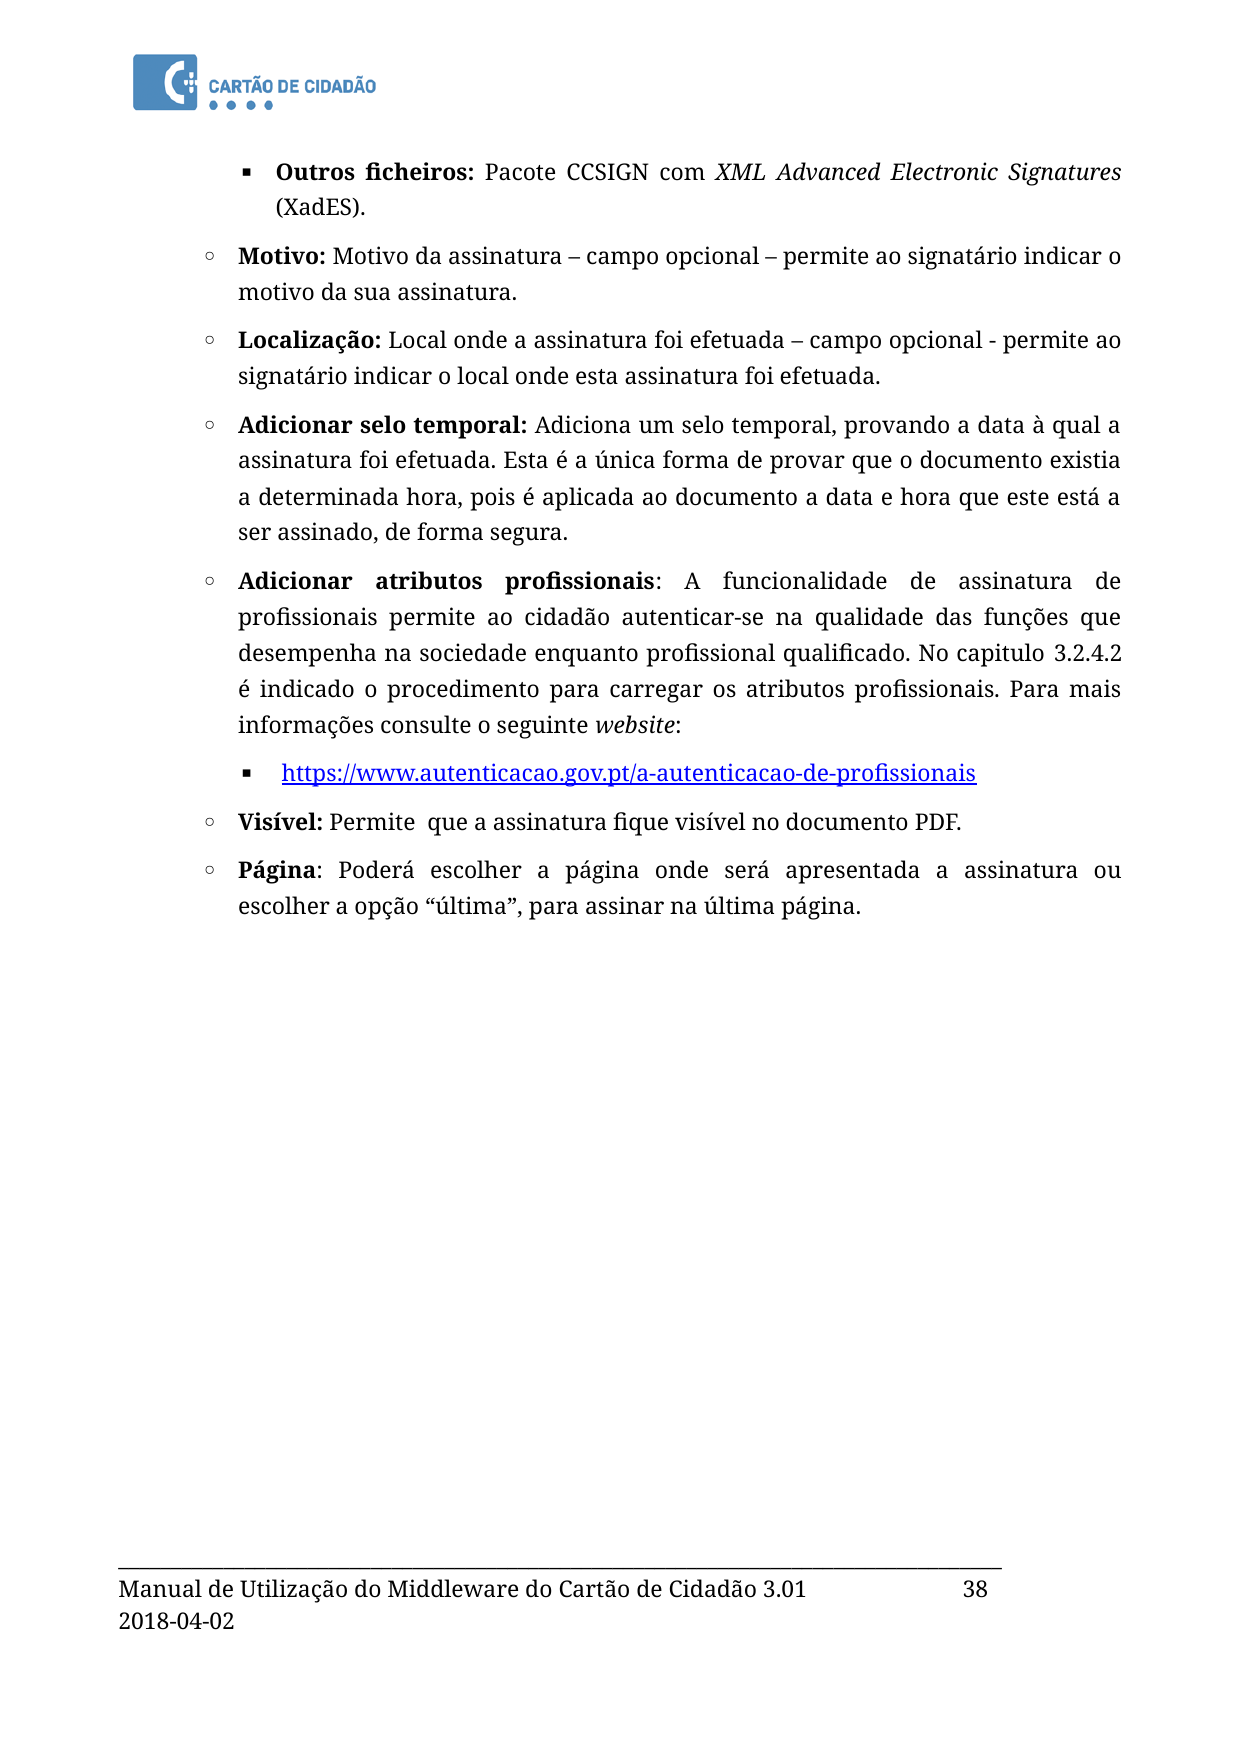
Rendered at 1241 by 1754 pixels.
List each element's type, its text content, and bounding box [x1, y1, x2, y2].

list Motivo: Motivo da assinatura – campo opcional – permite ao signatário indicar o motivo da sua assinatura. [200, 240, 1122, 307]
picture [130, 47, 423, 118]
list Adicionar atributos profissionais: A funcionalidade de assinatura de profissionais permite ao cidadão autenticar-se na qualidade das funções que desempenha na sociedade enquanto profissional qualificado. No capitulo 3.2.4.2 é indicado o procedimento para carregar os atributos profissionais. Para mais informações consulte o seguinte website: [200, 565, 1122, 740]
list Página: Poderá escolher a página onde será apresentada a assinatura ou escolher a opção “última”, para assinar na última página. [200, 854, 1122, 921]
list Outros ficheiros: Pacote CCSIGN com XML Advanced Electronic Signatures (XadES). [238, 155, 1122, 223]
list Localização: Local onde a assinatura foi efetuada – campo opcional - permite ao signatário indicar o local onde esta assinatura foi efetuada. [200, 324, 1122, 391]
list https://www.autenticacao.gov.pt/a-autenticacao-de-profissionais [238, 757, 1122, 788]
list Visível: Permite que a assinatura fique visível no documento PDF. [200, 805, 1122, 837]
list Adicionar selo temporal: Adiciona um selo temporal, provando a data à qual a assinatura foi efetuada. Esta é a única forma de provar que o documento existia a determinada hora, pois é aplicada ao documento a data e hora que este está a ser assinado, de forma segura. [200, 408, 1122, 548]
